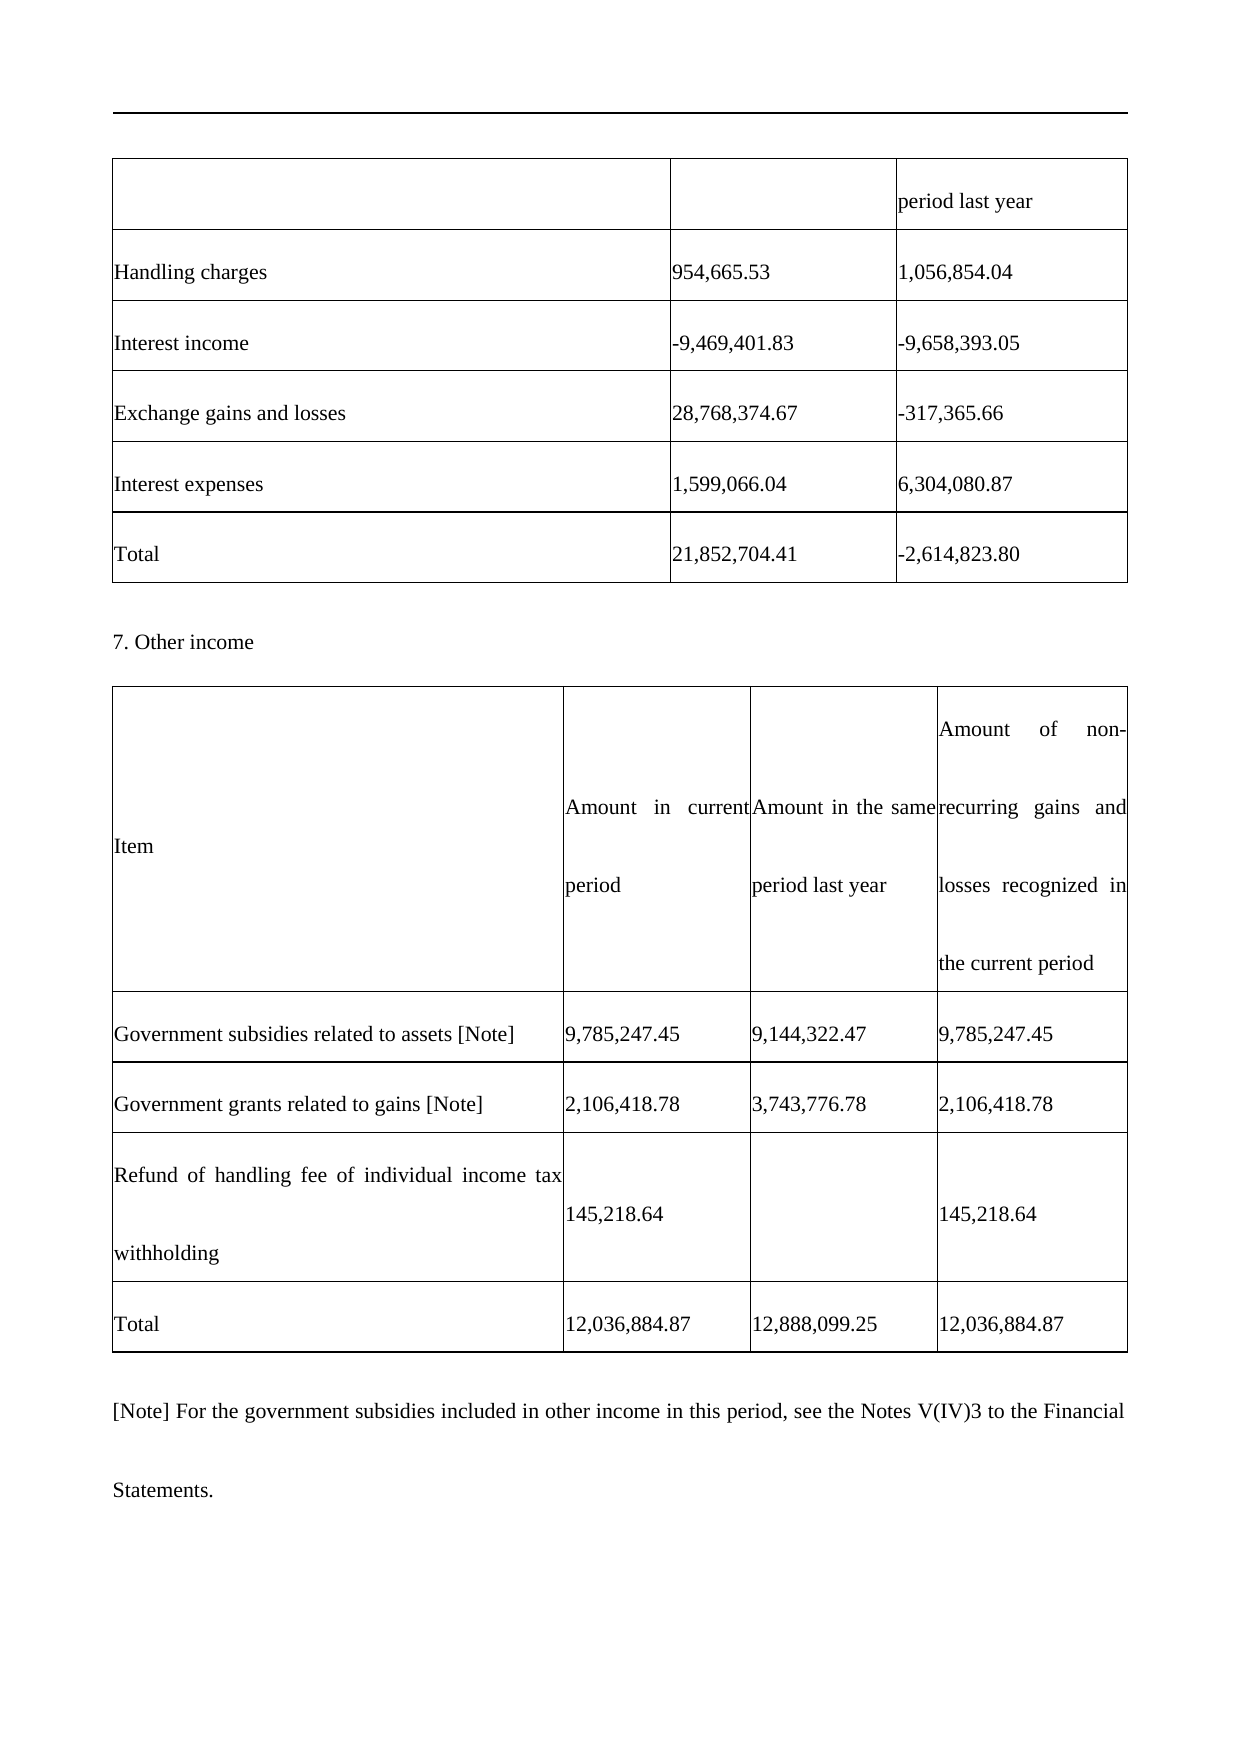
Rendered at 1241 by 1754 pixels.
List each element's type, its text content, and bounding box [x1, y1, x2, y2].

table_cell [751, 1133, 937, 1281]
table_cell 145,218.64 [938, 1133, 1127, 1281]
table_cell 145,218.64 [564, 1133, 750, 1281]
table_header Amount in the same period last year [751, 687, 937, 991]
table_cell Interest expenses [113, 442, 670, 511]
table_cell Government subsidies related to assets [Note] [113, 992, 563, 1061]
table_cell 12,888,099.25 [751, 1282, 937, 1351]
text 7. Other income [112, 600, 1128, 662]
table_cell Interest income [113, 301, 670, 370]
table_cell 3,743,776.78 [751, 1063, 937, 1132]
table_cell Exchange gains and losses [113, 371, 670, 441]
table_cell 1,599,066.04 [671, 442, 896, 511]
table_cell 9,785,247.45 [564, 992, 750, 1061]
table_cell Government grants related to gains [Note] [113, 1063, 563, 1132]
table_cell 21,852,704.41 [671, 513, 896, 582]
table_cell -9,469,401.83 [671, 301, 896, 370]
table_cell 2,106,418.78 [938, 1063, 1127, 1132]
table_cell 28,768,374.67 [671, 371, 896, 441]
table_cell 9,785,247.45 [938, 992, 1127, 1061]
table_header [113, 159, 670, 229]
table_cell 12,036,884.87 [564, 1282, 750, 1351]
table_header [671, 159, 896, 229]
table_cell Total [113, 1282, 563, 1351]
table_cell Total [113, 513, 670, 582]
table_cell 6,304,080.87 [897, 442, 1127, 511]
table_header Item [113, 687, 563, 991]
table_cell -9,658,393.05 [897, 301, 1127, 370]
table_cell 12,036,884.87 [938, 1282, 1127, 1351]
table_cell Handling charges [113, 230, 670, 299]
table_cell Refund of handling fee of individual income tax withholding [113, 1133, 563, 1281]
table_header Amount in current period [564, 687, 750, 991]
table_cell -317,365.66 [897, 371, 1127, 441]
table_header period last year [897, 159, 1127, 229]
table_cell 9,144,322.47 [751, 992, 937, 1061]
table_cell 2,106,418.78 [564, 1063, 750, 1132]
table_cell 1,056,854.04 [897, 230, 1127, 299]
text [Note] For the government subsidies included in other income in this period, see the Notes V(IV)3 to the Financial Statements. [112, 1369, 1128, 1510]
table_cell 954,665.53 [671, 230, 896, 299]
table_header Amount of non-recurring gains and losses recognized in the current period [938, 687, 1127, 991]
table_cell -2,614,823.80 [897, 513, 1127, 582]
